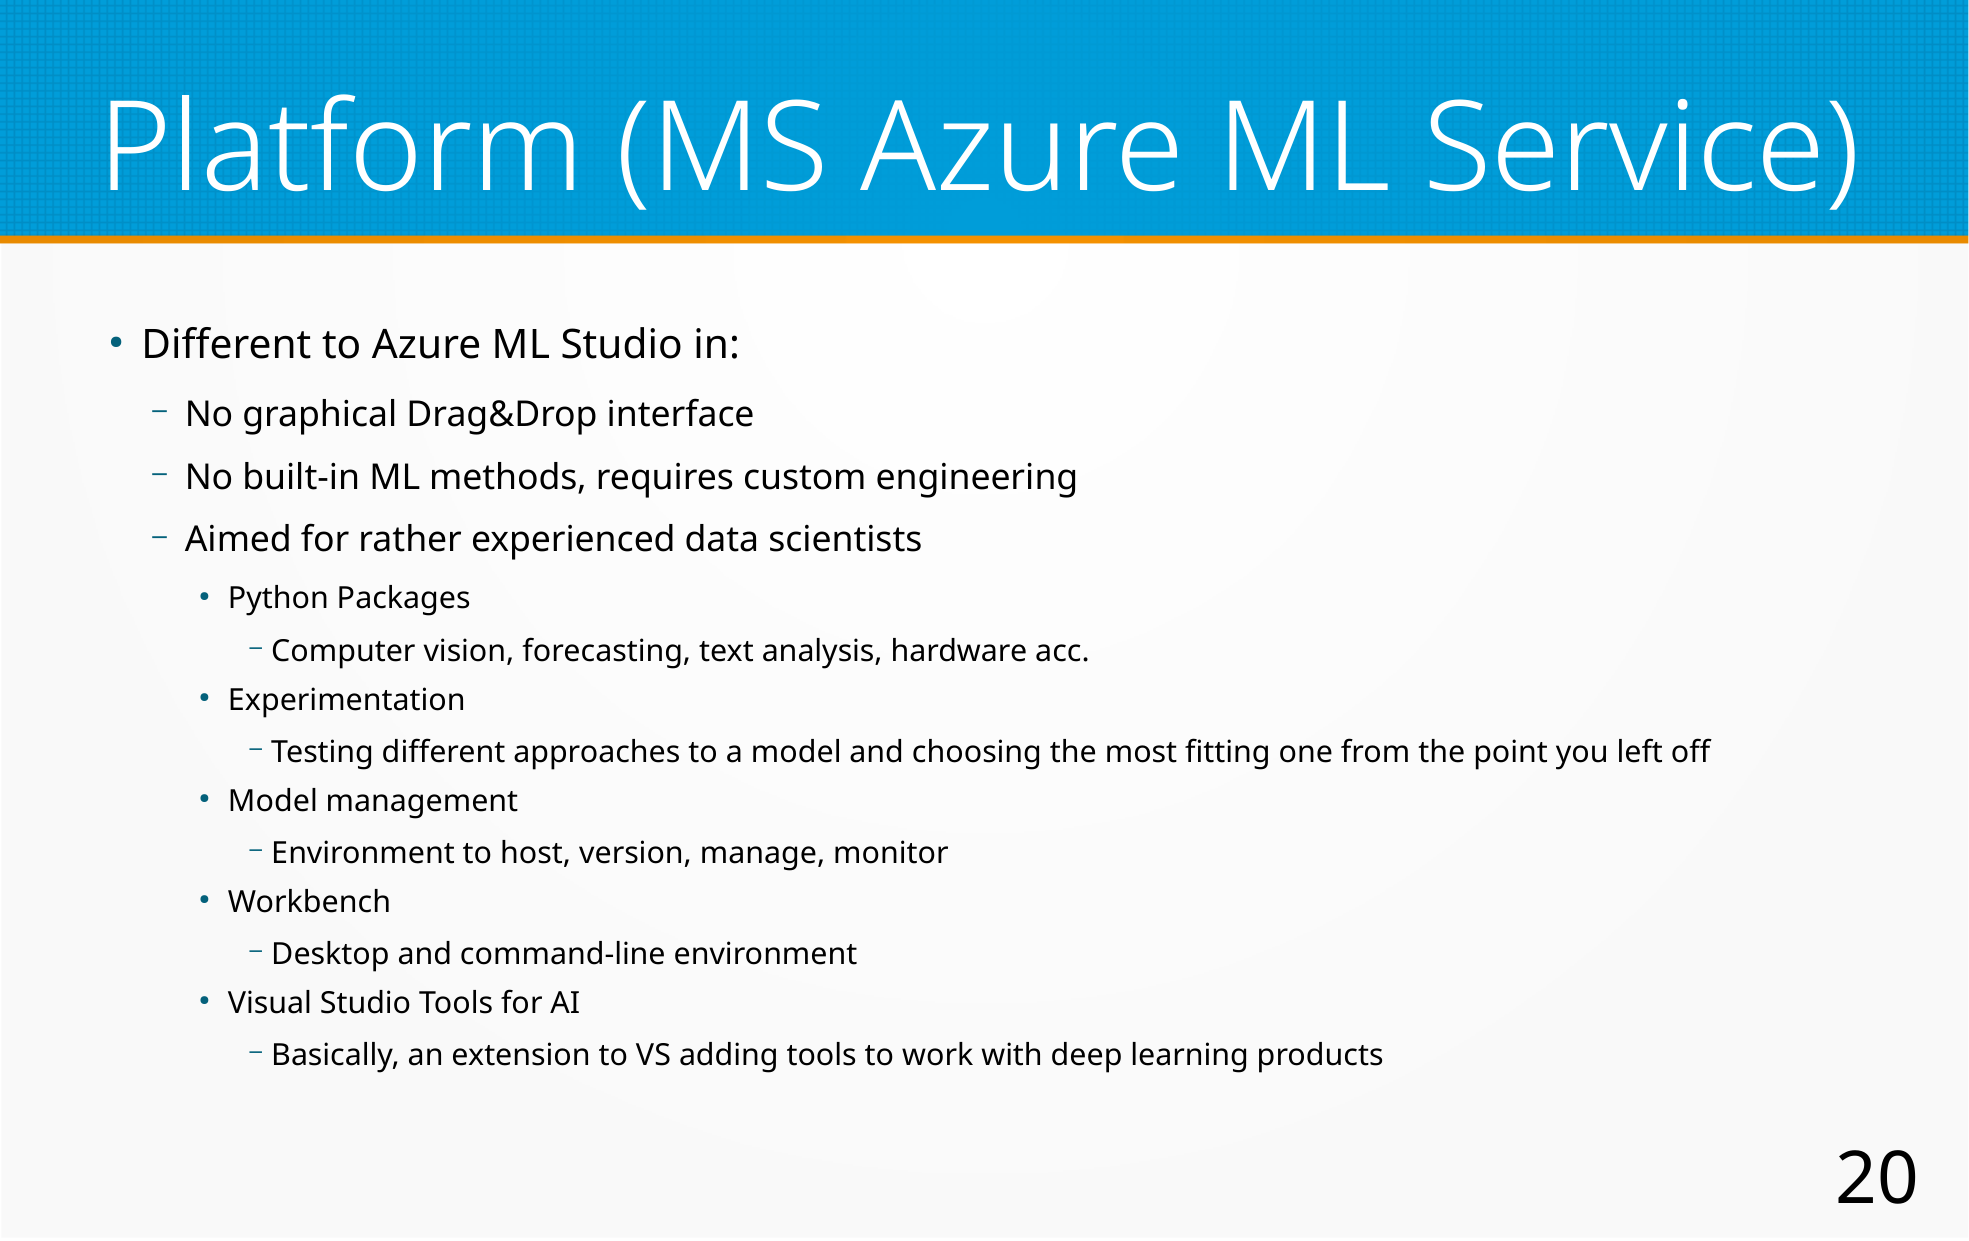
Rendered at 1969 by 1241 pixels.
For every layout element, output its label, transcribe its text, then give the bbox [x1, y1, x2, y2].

title Platform (MS Azure ML Service) [98, 19, 1870, 227]
picture [0, 236, 1969, 1241]
list Different to Azure ML Studio in: No graphical Drag&Drop interface No built-in ML methods, requires custom engineering Aimed for rather experienced data scientists Python Packages Computer vision, forecasting, text analysis, hardware acc. Experimentation Testing different approaches to a model and choosing the most fitting one from the point you left off Model management Environment to host, version, manage, monitor Workbench Desktop and command-line environment Visual Studio Tools for AI Basically, an extension to VS adding tools to work with deep learning products [98, 315, 1861, 1081]
text_box 20 [1830, 1127, 1966, 1224]
